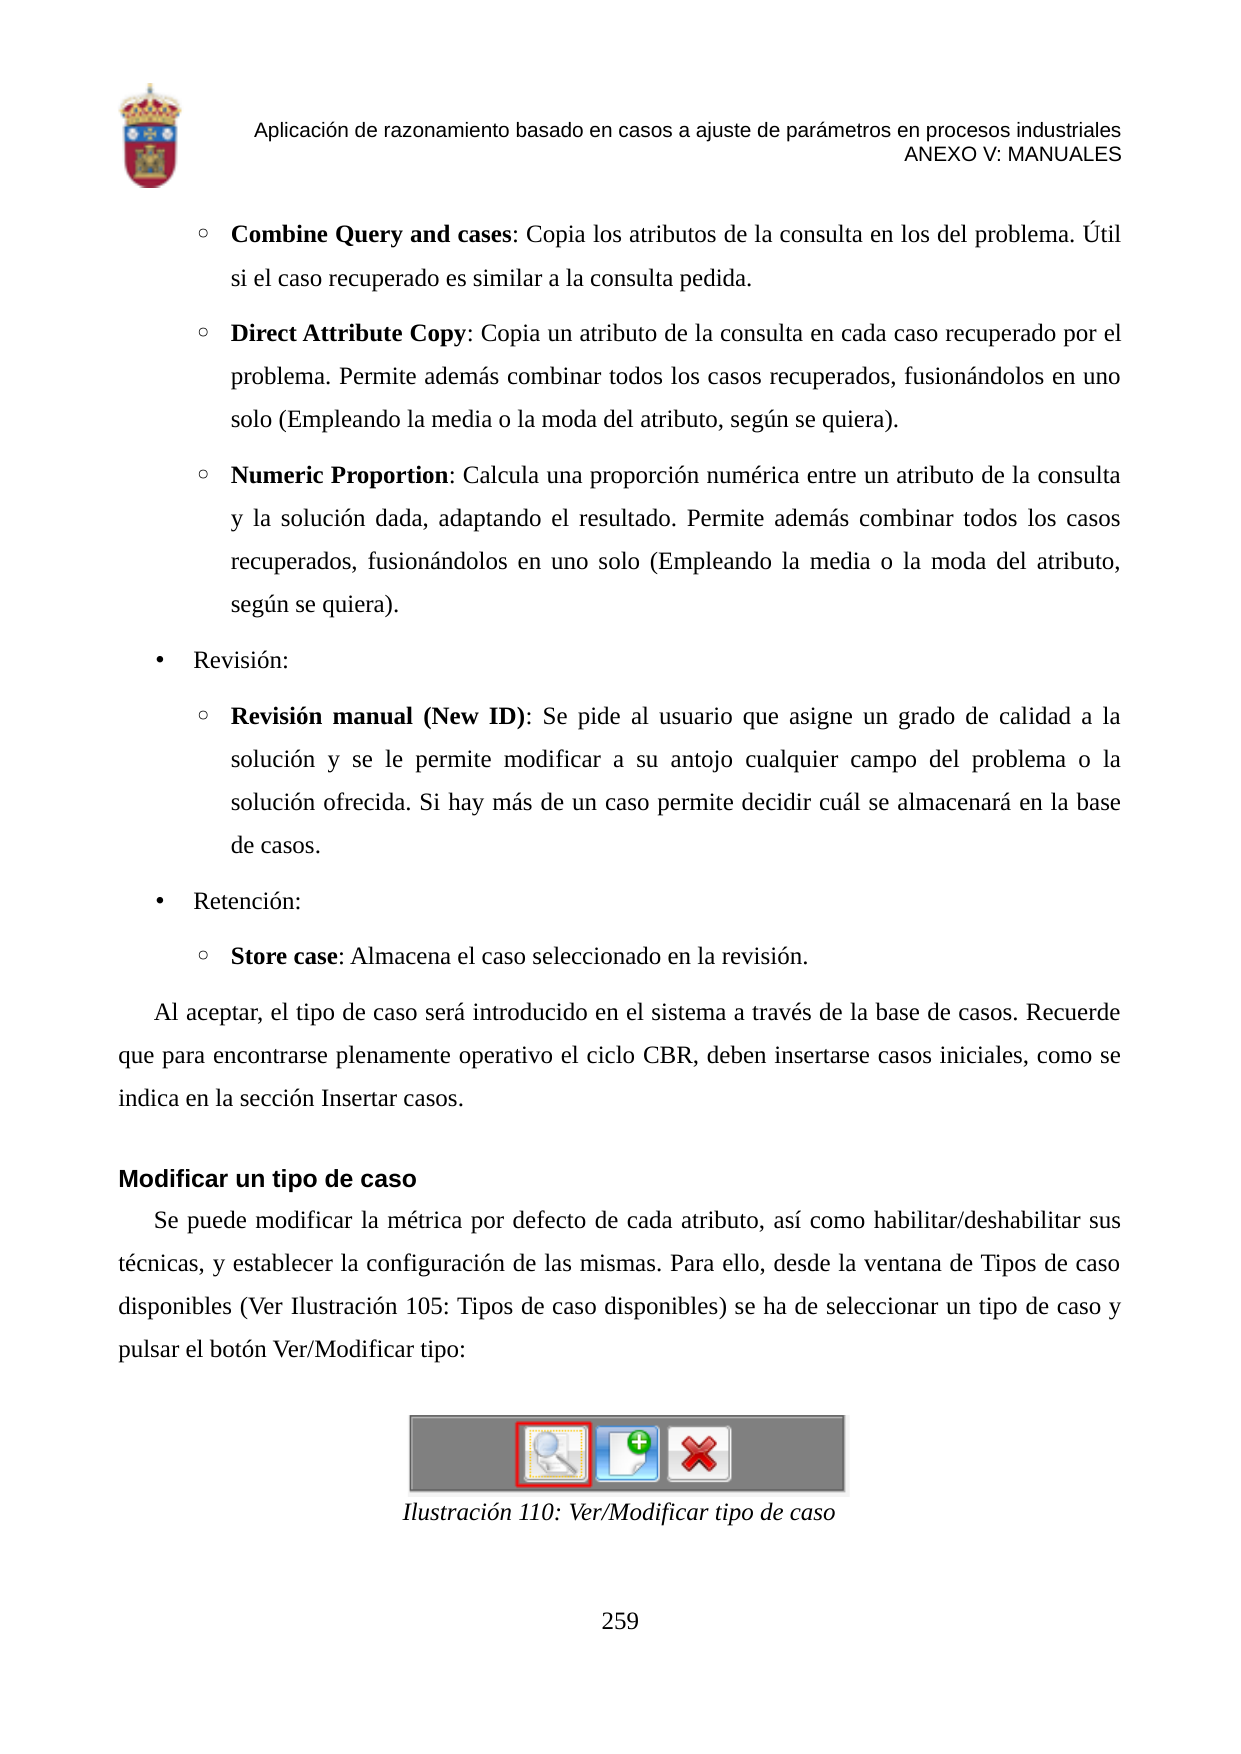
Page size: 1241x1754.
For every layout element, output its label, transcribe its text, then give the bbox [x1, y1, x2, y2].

subtitle Modificar un tipo de caso [118, 1164, 1122, 1192]
list Revisión: [156, 645, 1122, 674]
list Retención: [156, 886, 1122, 914]
text Se puede modificar la métrica por defecto de cada atributo, así como habilitar/deshabilitar sus técnicas, y establecer la configuración de las mismas. Para ello, desde la ventana de Tipos de caso disponibles (Ver Ilustración 105: Tipos de caso disponibles) se ha de seleccionar un tipo de caso y pulsar el botón Ver/Modificar tipo: [118, 1205, 1122, 1363]
text Al aceptar, el tipo de caso será introducido en el sistema a través de la base de casos. Recuerde que para encontrarse plenamente operativo el ciclo CBR, deben insertarse casos iniciales, como se indica en la sección Insertar casos. [118, 997, 1122, 1112]
list Combine Query and cases: Copia los atributos de la consulta en los del problema. Útil si el caso recuperado es similar a la consulta pedida. [193, 219, 1122, 291]
list Numeric Proportion: Calcula una proporción numérica entre un atributo de la consulta y la solución dada, adaptando el resultado. Permite además combinar todos los casos recuperados, fusionándolos en uno solo (Empleando la media o la moda del atributo, según se quiera). [193, 460, 1122, 618]
list Revisión manual (New ID): Se pide al usuario que asigne un grado de calidad a la solución y se le permite modificar a su antojo cualquier campo del problema o la solución ofrecida. Si hay más de un caso permite decidir cuál se almacenará en la base de casos. [193, 701, 1122, 859]
picture [117, 83, 184, 188]
list Direct Attribute Copy: Copia un atributo de la consulta en cada caso recuperado por el problema. Permite además combinar todos los casos recuperados, fusionándolos en uno solo (Empleando la media o la moda del atributo, según se quiera). [193, 318, 1122, 433]
list Store case: Almacena el caso seleccionado en la revisión. [193, 941, 1122, 970]
text Ilustración 110: Ver/Modificar tipo de caso [363, 1402, 877, 1525]
